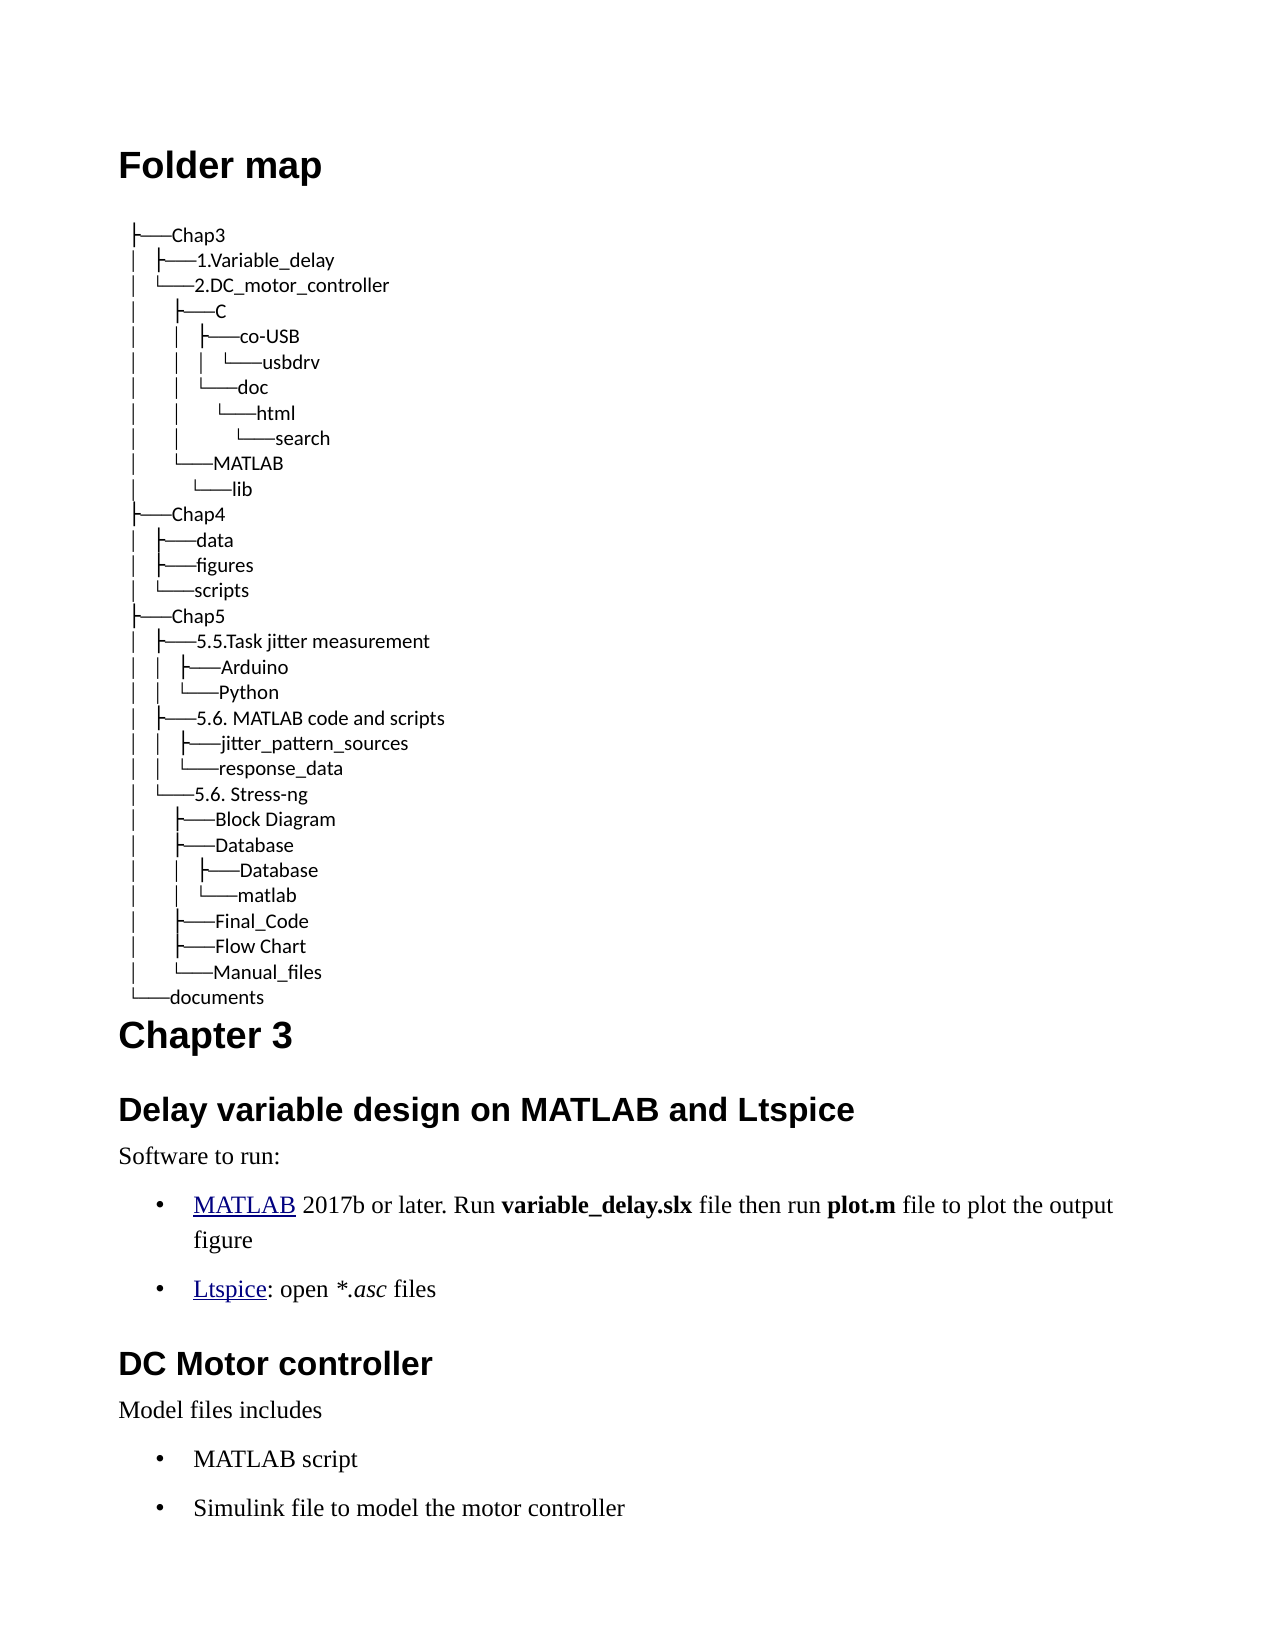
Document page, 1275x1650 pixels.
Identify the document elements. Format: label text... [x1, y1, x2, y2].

list Ltspice: open *.asc files [156, 1274, 1157, 1303]
text Model files includes [118, 1395, 1157, 1424]
list Simulink file to model the motor controller [156, 1493, 1157, 1522]
list MATLAB script [156, 1444, 1157, 1473]
subtitle Chapter 3 [118, 224, 1157, 1057]
list MATLAB 2017b or later. Run variable_delay.slx file then run plot.m file to plot the output figure [156, 1190, 1157, 1253]
subtitle DC Motor controller [118, 1344, 1157, 1382]
text Software to run: [118, 1141, 1157, 1170]
subtitle Folder map [118, 143, 1157, 187]
subtitle Delay variable design on MATLAB and Ltspice [118, 1090, 1157, 1129]
